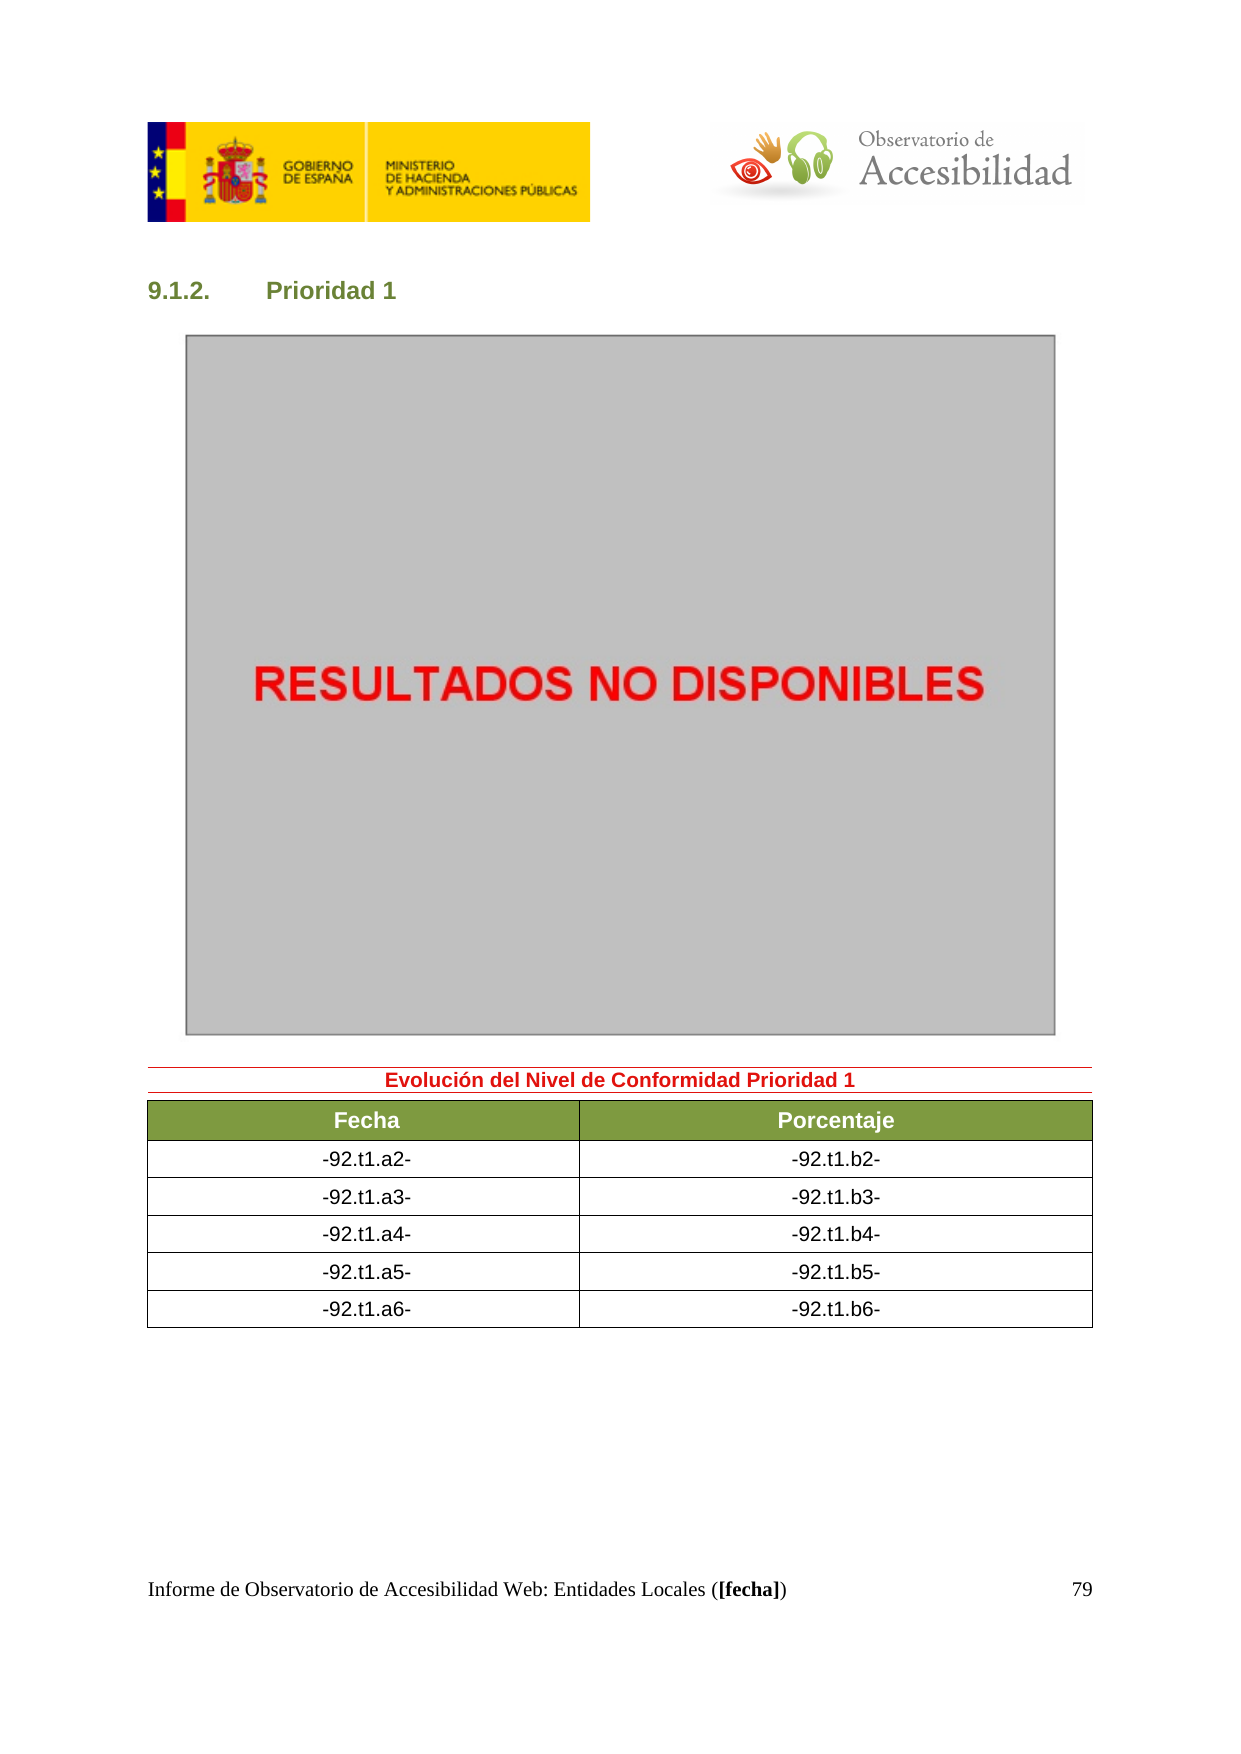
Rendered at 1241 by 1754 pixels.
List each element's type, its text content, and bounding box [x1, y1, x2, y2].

table_cell -92.t1.a4- [148, 1216, 579, 1252]
table_cell -92.t1.b5- [580, 1253, 1092, 1290]
table_cell -92.t1.b4- [580, 1216, 1092, 1252]
table_cell -92.t1.b6- [580, 1291, 1092, 1327]
table_cell -92.t1.a3- [148, 1178, 579, 1215]
table_cell -92.t1.a5- [148, 1253, 579, 1290]
table_cell -92.t1.b3- [580, 1178, 1092, 1215]
picture [178, 332, 1062, 1042]
text Evolución del Nivel de Conformidad Prioridad 1 [148, 1068, 1092, 1092]
list Prioridad 1 [148, 276, 1092, 304]
picture [710, 122, 1086, 205]
table_cell -92.t1.a6- [148, 1291, 579, 1327]
picture [147, 122, 591, 222]
table_cell -92.t1.a2- [148, 1141, 579, 1177]
table_cell -92.t1.b2- [580, 1141, 1092, 1177]
table_header Porcentaje [580, 1101, 1092, 1140]
table_header Fecha [148, 1101, 579, 1140]
